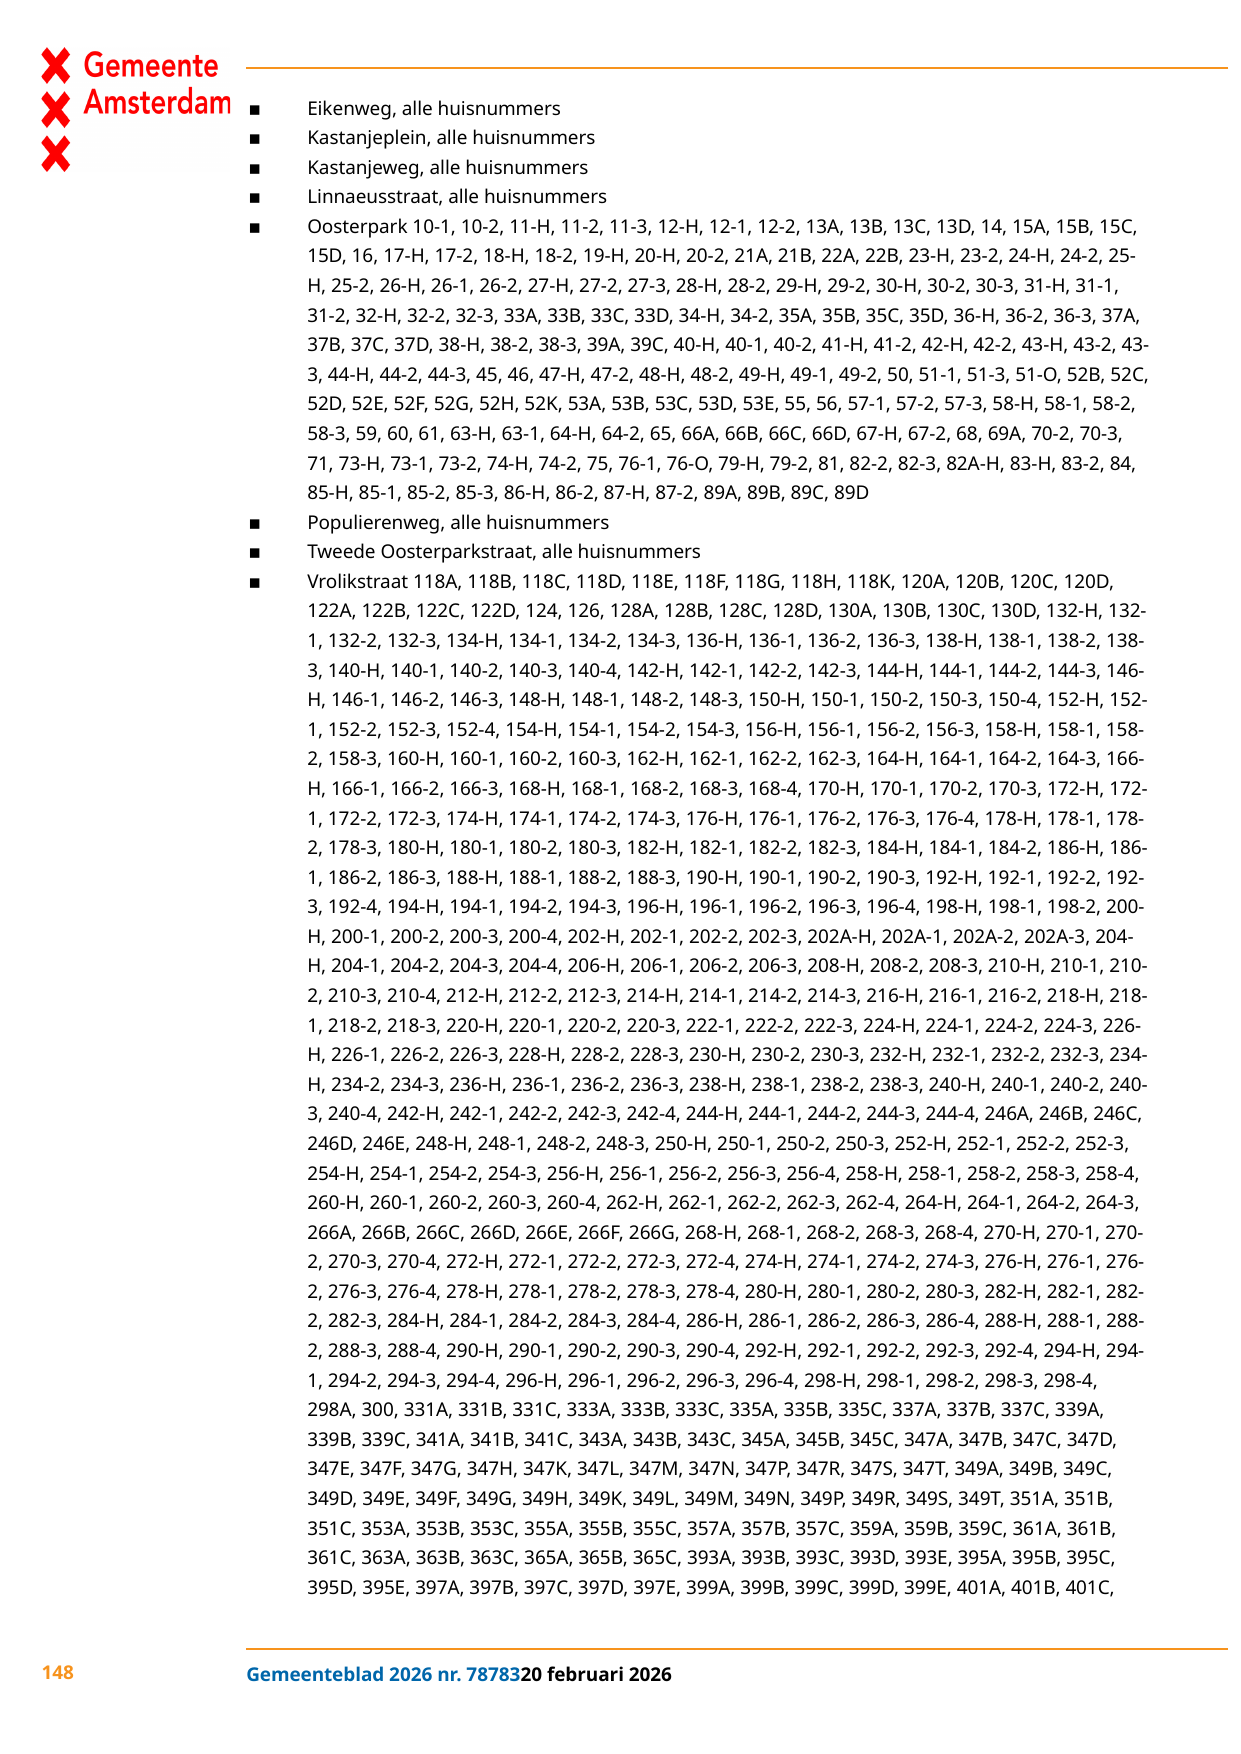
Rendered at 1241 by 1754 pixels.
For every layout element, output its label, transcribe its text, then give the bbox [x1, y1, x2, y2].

list Kastanjeweg, alle huisnummers [248, 154, 1152, 180]
list Eikenweg, alle huisnummers [248, 95, 1152, 121]
picture [41, 47, 231, 172]
list Tweede Oosterparkstraat, alle huisnummers [248, 538, 1152, 564]
list Populierenweg, alle huisnummers [248, 509, 1152, 535]
list Linnaeusstraat, alle huisnummers [248, 183, 1152, 209]
list Oosterpark 10-1, 10-2, 11-H, 11-2, 11-3, 12-H, 12-1, 12-2, 13A, 13B, 13C, 13D, 14, 15A, 15B, 15C, 15D, 16, 17-H, 17-2, 18-H, 18-2, 19-H, 20-H, 20-2, 21A, 21B, 22A, 22B, 23-H, 23-2, 24-H, 24-2, 25-H, 25-2, 26-H, 26-1, 26-2, 27-H, 27-2, 27-3, 28-H, 28-2, 29-H, 29-2, 30-H, 30-2, 30-3, 31-H, 31-1, 31-2, 32-H, 32-2, 32-3, 33A, 33B, 33C, 33D, 34-H, 34-2, 35A, 35B, 35C, 35D, 36-H, 36-2, 36-3, 37A, 37B, 37C, 37D, 38-H, 38-2, 38-3, 39A, 39C, 40-H, 40-1, 40-2, 41-H, 41-2, 42-H, 42-2, 43-H, 43-2, 43-3, 44-H, 44-2, 44-3, 45, 46, 47-H, 47-2, 48-H, 48-2, 49-H, 49-1, 49-2, 50, 51-1, 51-3, 51-O, 52B, 52C, 52D, 52E, 52F, 52G, 52H, 52K, 53A, 53B, 53C, 53D, 53E, 55, 56, 57-1, 57-2, 57-3, 58-H, 58-1, 58-2, 58-3, 59, 60, 61, 63-H, 63-1, 64-H, 64-2, 65, 66A, 66B, 66C, 66D, 67-H, 67-2, 68, 69A, 70-2, 70-3, 71, 73-H, 73-1, 73-2, 74-H, 74-2, 75, 76-1, 76-O, 79-H, 79-2, 81, 82-2, 82-3, 82A-H, 83-H, 83-2, 84, 85-H, 85-1, 85-2, 85-3, 86-H, 86-2, 87-H, 87-2, 89A, 89B, 89C, 89D [248, 213, 1152, 505]
list Kastanjeplein, alle huisnummers [248, 124, 1152, 150]
list Vrolikstraat 118A, 118B, 118C, 118D, 118E, 118F, 118G, 118H, 118K, 120A, 120B, 120C, 120D, 122A, 122B, 122C, 122D, 124, 126, 128A, 128B, 128C, 128D, 130A, 130B, 130C, 130D, 132-H, 132-1, 132-2, 132-3, 134-H, 134-1, 134-2, 134-3, 136-H, 136-1, 136-2, 136-3, 138-H, 138-1, 138-2, 138-3, 140-H, 140-1, 140-2, 140-3, 140-4, 142-H, 142-1, 142-2, 142-3, 144-H, 144-1, 144-2, 144-3, 146-H, 146-1, 146-2, 146-3, 148-H, 148-1, 148-2, 148-3, 150-H, 150-1, 150-2, 150-3, 150-4, 152-H, 152-1, 152-2, 152-3, 152-4, 154-H, 154-1, 154-2, 154-3, 156-H, 156-1, 156-2, 156-3, 158-H, 158-1, 158-2, 158-3, 160-H, 160-1, 160-2, 160-3, 162-H, 162-1, 162-2, 162-3, 164-H, 164-1, 164-2, 164-3, 166-H, 166-1, 166-2, 166-3, 168-H, 168-1, 168-2, 168-3, 168-4, 170-H, 170-1, 170-2, 170-3, 172-H, 172-1, 172-2, 172-3, 174-H, 174-1, 174-2, 174-3, 176-H, 176-1, 176-2, 176-3, 176-4, 178-H, 178-1, 178-2, 178-3, 180-H, 180-1, 180-2, 180-3, 182-H, 182-1, 182-2, 182-3, 184-H, 184-1, 184-2, 186-H, 186-1, 186-2, 186-3, 188-H, 188-1, 188-2, 188-3, 190-H, 190-1, 190-2, 190-3, 192-H, 192-1, 192-2, 192-3, 192-4, 194-H, 194-1, 194-2, 194-3, 196-H, 196-1, 196-2, 196-3, 196-4, 198-H, 198-1, 198-2, 200-H, 200-1, 200-2, 200-3, 200-4, 202-H, 202-1, 202-2, 202-3, 202A-H, 202A-1, 202A-2, 202A-3, 204-H, 204-1, 204-2, 204-3, 204-4, 206-H, 206-1, 206-2, 206-3, 208-H, 208-2, 208-3, 210-H, 210-1, 210-2, 210-3, 210-4, 212-H, 212-2, 212-3, 214-H, 214-1, 214-2, 214-3, 216-H, 216-1, 216-2, 218-H, 218-1, 218-2, 218-3, 220-H, 220-1, 220-2, 220-3, 222-1, 222-2, 222-3, 224-H, 224-1, 224-2, 224-3, 226-H, 226-1, 226-2, 226-3, 228-H, 228-2, 228-3, 230-H, 230-2, 230-3, 232-H, 232-1, 232-2, 232-3, 234-H, 234-2, 234-3, 236-H, 236-1, 236-2, 236-3, 238-H, 238-1, 238-2, 238-3, 240-H, 240-1, 240-2, 240-3, 240-4, 242-H, 242-1, 242-2, 242-3, 242-4, 244-H, 244-1, 244-2, 244-3, 244-4, 246A, 246B, 246C, 246D, 246E, 248-H, 248-1, 248-2, 248-3, 250-H, 250-1, 250-2, 250-3, 252-H, 252-1, 252-2, 252-3, 254-H, 254-1, 254-2, 254-3, 256-H, 256-1, 256-2, 256-3, 256-4, 258-H, 258-1, 258-2, 258-3, 258-4, 260-H, 260-1, 260-2, 260-3, 260-4, 262-H, 262-1, 262-2, 262-3, 262-4, 264-H, 264-1, 264-2, 264-3, 266A, 266B, 266C, 266D, 266E, 266F, 266G, 268-H, 268-1, 268-2, 268-3, 268-4, 270-H, 270-1, 270-2, 270-3, 270-4, 272-H, 272-1, 272-2, 272-3, 272-4, 274-H, 274-1, 274-2, 274-3, 276-H, 276-1, 276-2, 276-3, 276-4, 278-H, 278-1, 278-2, 278-3, 278-4, 280-H, 280-1, 280-2, 280-3, 282-H, 282-1, 282-2, 282-3, 284-H, 284-1, 284-2, 284-3, 284-4, 286-H, 286-1, 286-2, 286-3, 286-4, 288-H, 288-1, 288-2, 288-3, 288-4, 290-H, 290-1, 290-2, 290-3, 290-4, 292-H, 292-1, 292-2, 292-3, 292-4, 294-H, 294-1, 294-2, 294-3, 294-4, 296-H, 296-1, 296-2, 296-3, 296-4, 298-H, 298-1, 298-2, 298-3, 298-4, 298A, 300, 331A, 331B, 331C, 333A, 333B, 333C, 335A, 335B, 335C, 337A, 337B, 337C, 339A, 339B, 339C, 341A, 341B, 341C, 343A, 343B, 343C, 345A, 345B, 345C, 347A, 347B, 347C, 347D, 347E, 347F, 347G, 347H, 347K, 347L, 347M, 347N, 347P, 347R, 347S, 347T, 349A, 349B, 349C, 349D, 349E, 349F, 349G, 349H, 349K, 349L, 349M, 349N, 349P, 349R, 349S, 349T, 351A, 351B, 351C, 353A, 353B, 353C, 355A, 355B, 355C, 357A, 357B, 357C, 359A, 359B, 359C, 361A, 361B, 361C, 363A, 363B, 363C, 365A, 365B, 365C, 393A, 393B, 393C, 393D, 393E, 395A, 395B, 395C, 395D, 395E, 397A, 397B, 397C, 397D, 397E, 399A, 399B, 399C, 399D, 399E, 401A, 401B, 401C, [248, 568, 1152, 1600]
